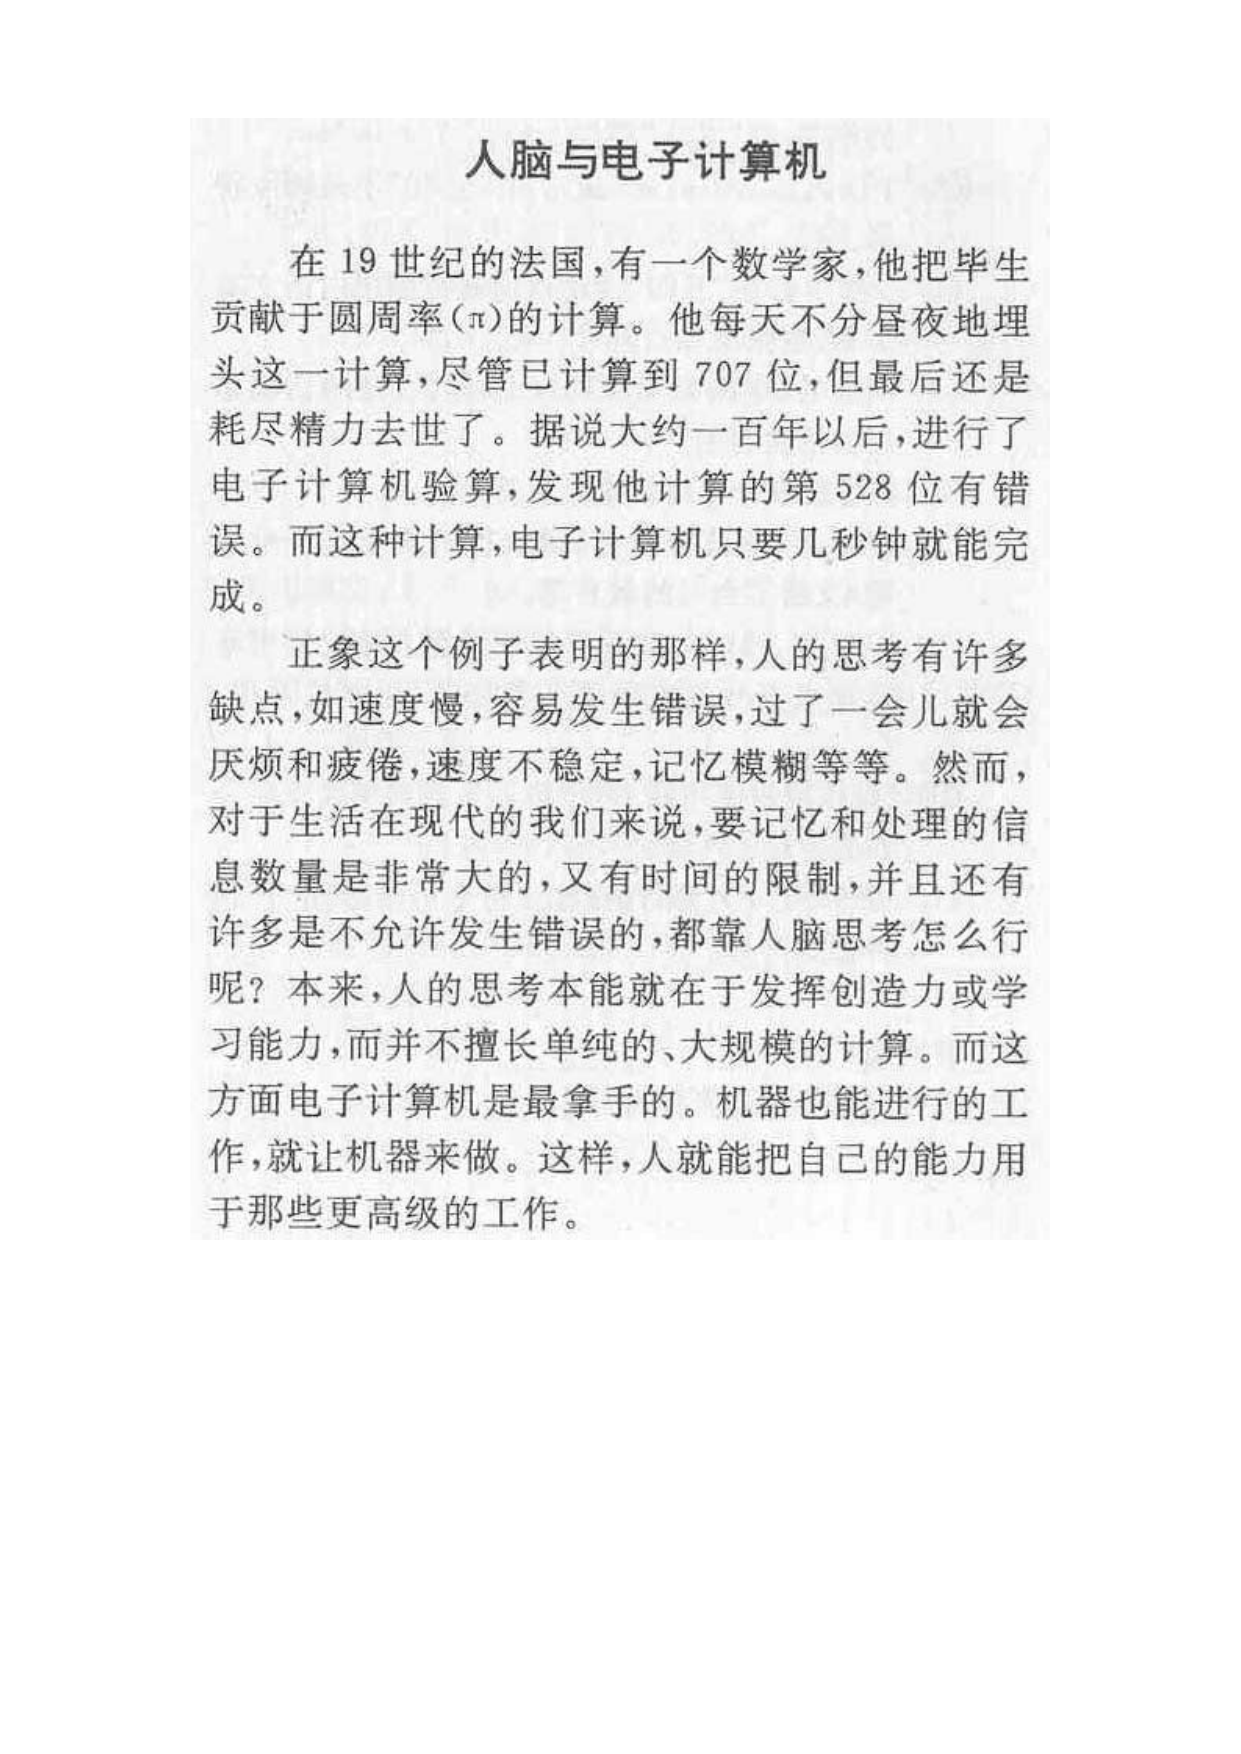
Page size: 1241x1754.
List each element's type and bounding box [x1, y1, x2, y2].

picture [190, 118, 1050, 1240]
